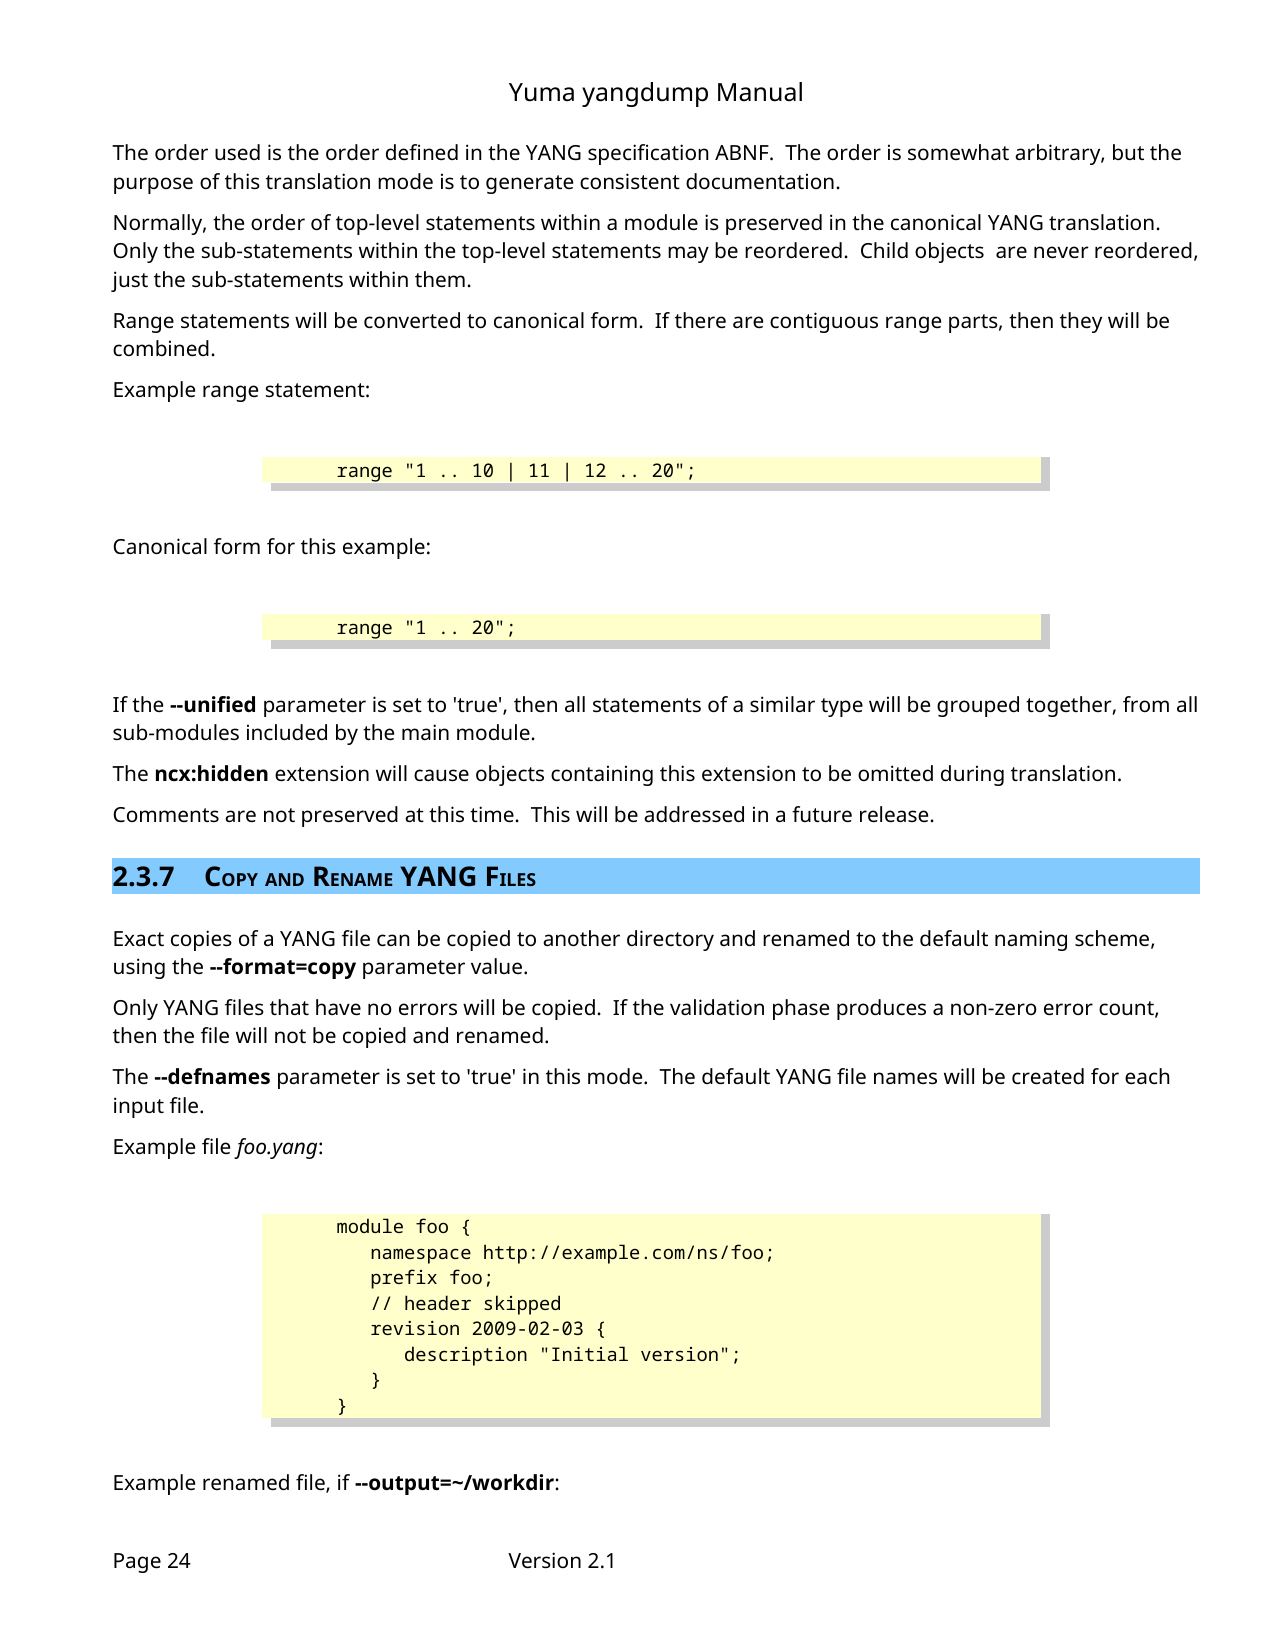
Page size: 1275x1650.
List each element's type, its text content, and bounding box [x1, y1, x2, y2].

text revision 2009-02-03 { [262, 1316, 1041, 1341]
text Canonical form for this example: [112, 532, 1200, 561]
text // header skipped [262, 1290, 1041, 1316]
text The order used is the order defined in the YANG specification ABNF. The order is somewhat arbitrary, but the purpose of this translation mode is to generate consistent documentation. [112, 138, 1200, 195]
text Exact copies of a YANG file can be copied to another directory and renamed to the default naming scheme, using the --format=copy parameter value. [112, 924, 1200, 981]
text The --defnames parameter is set to 'true' in this mode. The default YANG file names will be created for each input file. [112, 1062, 1200, 1119]
text prefix foo; [262, 1265, 1041, 1290]
text } [262, 1367, 1041, 1392]
text namespace http://example.com/ns/foo; [262, 1239, 1041, 1265]
text Example range statement: [112, 375, 1200, 403]
subtitle Copy and Rename YANG Files [112, 858, 1200, 894]
text description "Initial version"; [262, 1341, 1041, 1367]
text } [262, 1392, 1041, 1418]
text The ncx:hidden extension will cause objects containing this extension to be omitted during translation. [112, 759, 1200, 787]
text Range statements will be converted to canonical form. If there are contiguous range parts, then they will be combined. [112, 306, 1200, 363]
text module foo { [262, 1214, 1041, 1239]
text Comments are not preserved at this time. This will be addressed in a future release. [112, 800, 1200, 828]
text range "1 .. 10 | 11 | 12 .. 20"; [262, 457, 1041, 482]
text Normally, the order of top-level statements within a module is preserved in the canonical YANG translation. Only the sub-statements within the top-level statements may be reordered. Child objects are never reordered, just the sub-statements within them. [112, 208, 1200, 293]
text Example renamed file, if --output=~/workdir: [112, 1468, 1200, 1496]
text Only YANG files that have no errors will be copied. If the validation phase produces a non-zero error count, then the file will not be copied and renamed. [112, 993, 1200, 1050]
text Example file foo.yang: [112, 1132, 1200, 1160]
text range "1 .. 20"; [262, 614, 1041, 640]
text If the --unified parameter is set to 'true', then all statements of a similar type will be grouped together, from all sub-modules included by the main module. [112, 690, 1200, 747]
